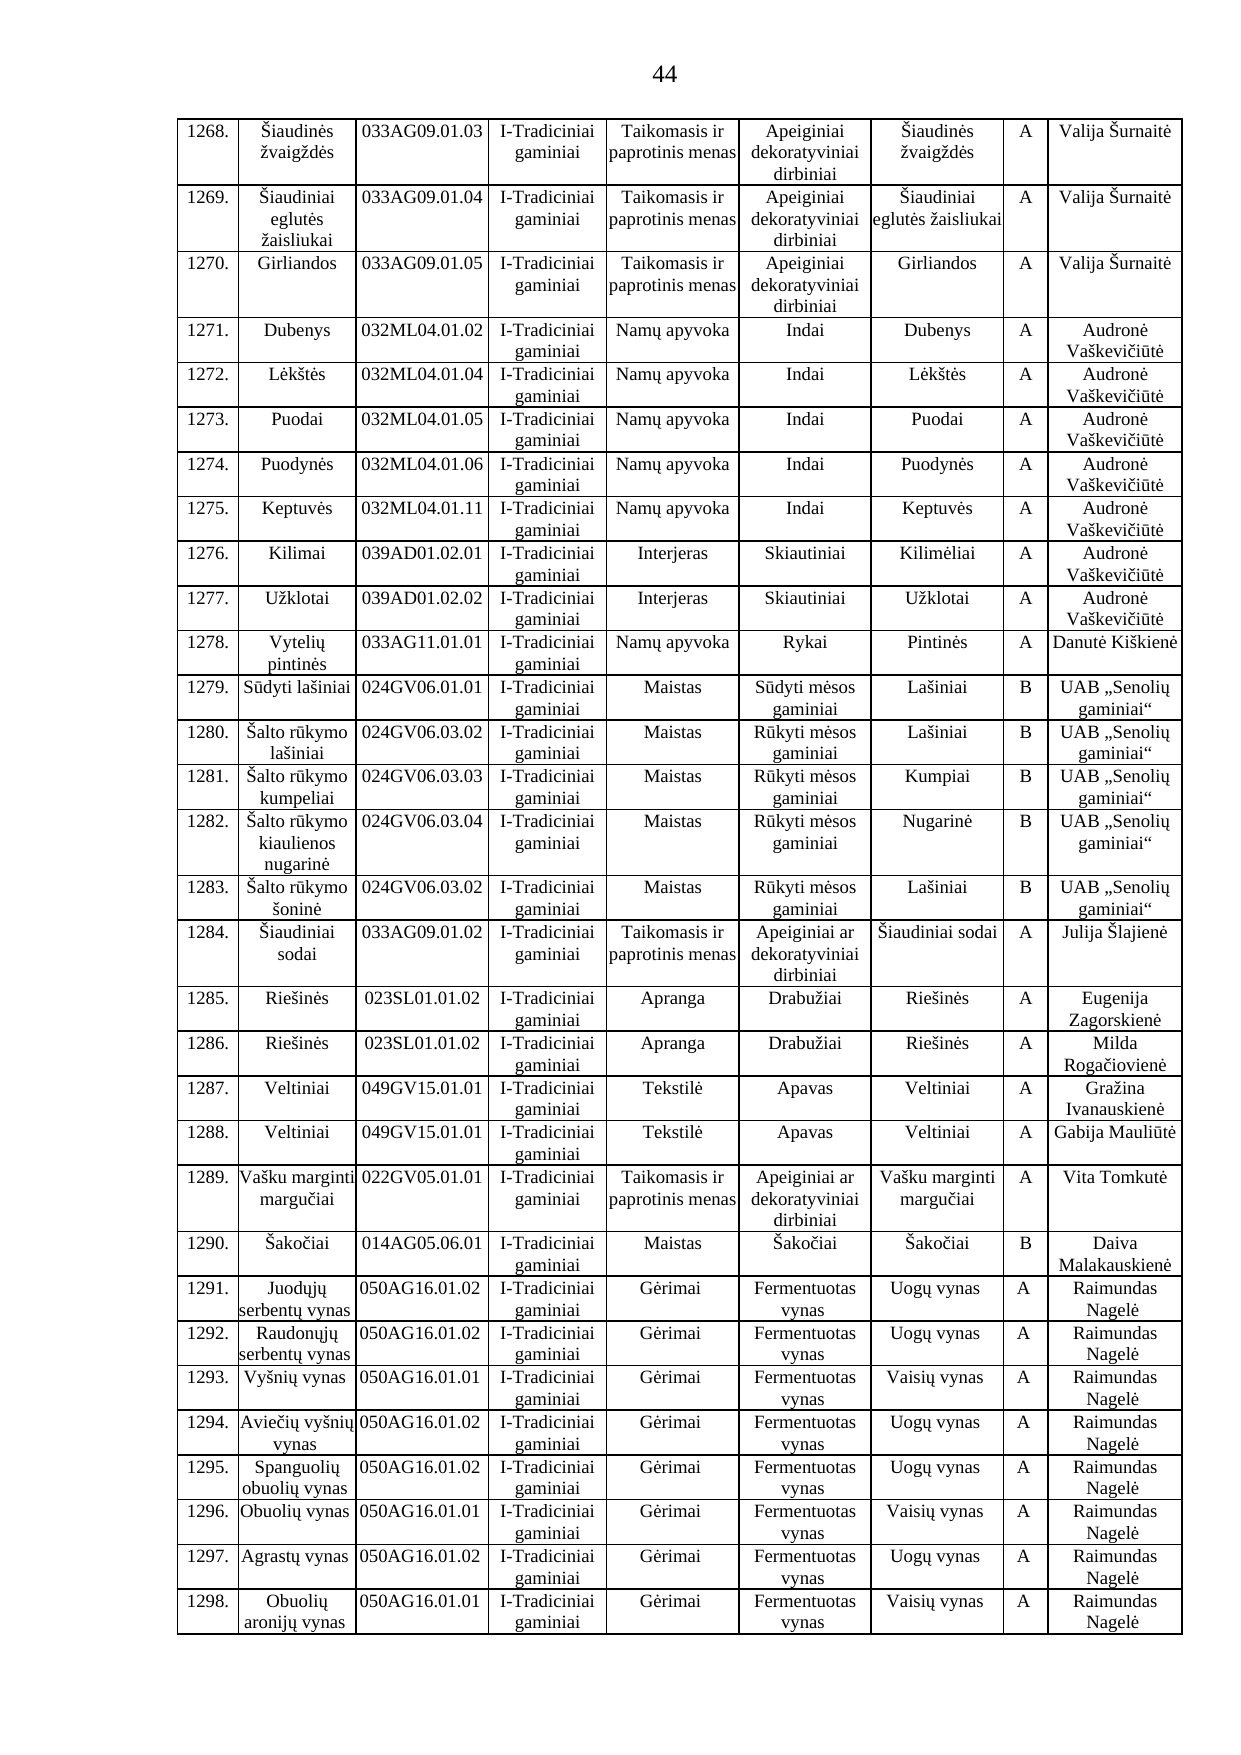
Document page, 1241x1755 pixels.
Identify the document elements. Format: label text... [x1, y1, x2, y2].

table_cell Rūkyti mėsos gaminiai [740, 810, 870, 875]
table_cell Šiaudiniai sodai [239, 921, 355, 986]
table_cell Riešinės [239, 1032, 355, 1075]
table_cell 049GV15.01.01 [357, 1077, 488, 1120]
table_cell Gražina Ivanauskienė [1049, 1077, 1181, 1120]
table_cell 023SL01.01.02 [357, 1032, 488, 1075]
table_cell Lašiniai [872, 676, 1003, 719]
table_cell Indai [740, 408, 870, 451]
table_cell 1271. [178, 318, 238, 362]
table_cell 1288. [178, 1121, 238, 1164]
table_cell Indai [740, 453, 870, 496]
table_cell I-Tradiciniai gaminiai [489, 1500, 606, 1543]
table_cell Raimundas Nagelė [1049, 1366, 1181, 1409]
table_cell Apavas [740, 1121, 870, 1164]
table_cell Uogų vynas [872, 1545, 1003, 1588]
table_cell 024GV06.03.04 [357, 810, 488, 875]
table_cell 1290. [178, 1232, 238, 1275]
table_cell Interjeras [607, 542, 738, 585]
table_cell 1285. [178, 987, 238, 1030]
table_cell Šalto rūkymo kumpeliai [239, 765, 355, 808]
table_cell Riešinės [239, 987, 355, 1030]
table_cell Lėkštės [239, 363, 355, 406]
table_cell Fermentuotas vynas [740, 1456, 870, 1499]
table_cell A [1004, 921, 1047, 986]
table_cell I-Tradiciniai gaminiai [489, 120, 606, 184]
table_cell Julija Šlajienė [1049, 921, 1181, 986]
table_cell Fermentuotas vynas [740, 1500, 870, 1543]
table_cell 1296. [178, 1500, 238, 1543]
table_cell I-Tradiciniai gaminiai [489, 1411, 606, 1454]
table_cell Skiautiniai [740, 587, 870, 630]
table_cell Gėrimai [607, 1411, 738, 1454]
table_cell Šiaudinės žvaigždės [872, 120, 1003, 184]
table_cell Taikomasis ir paprotinis menas [607, 186, 738, 251]
table_cell Daiva Malakauskienė [1049, 1232, 1181, 1275]
table_cell Dubenys [872, 318, 1003, 362]
table_cell Fermentuotas vynas [740, 1411, 870, 1454]
table_cell 1283. [178, 876, 238, 919]
table_cell Apranga [607, 1032, 738, 1075]
table_cell Gabija Mauliūtė [1049, 1121, 1181, 1164]
table_cell I-Tradiciniai gaminiai [489, 318, 606, 362]
table_cell I-Tradiciniai gaminiai [489, 676, 606, 719]
table_cell B [1004, 765, 1047, 808]
table_cell Maistas [607, 810, 738, 875]
table_cell Maistas [607, 765, 738, 808]
table_cell 1298. [178, 1590, 238, 1633]
table_cell Gėrimai [607, 1500, 738, 1543]
table_cell 032ML04.01.02 [357, 318, 488, 362]
table_cell Taikomasis ir paprotinis menas [607, 1166, 738, 1231]
table_cell Apeiginiai dekoratyviniai dirbiniai [740, 120, 870, 184]
table_cell 050AG16.01.01 [357, 1500, 488, 1543]
table_cell 1279. [178, 676, 238, 719]
table_cell I-Tradiciniai gaminiai [489, 1032, 606, 1075]
table_cell 1287. [178, 1077, 238, 1120]
table_cell 024GV06.03.02 [357, 721, 488, 764]
table_cell Raimundas Nagelė [1049, 1590, 1181, 1633]
table_cell B [1004, 676, 1047, 719]
table_cell 1278. [178, 631, 238, 674]
table_cell I-Tradiciniai gaminiai [489, 453, 606, 496]
table_cell 1281. [178, 765, 238, 808]
table_cell 1289. [178, 1166, 238, 1231]
table_cell 1277. [178, 587, 238, 630]
table_cell Valija Šurnaitė [1049, 186, 1181, 251]
table_cell Skiautiniai [740, 542, 870, 585]
table_cell UAB „Senolių gaminiai“ [1049, 676, 1181, 719]
table_cell 1269. [178, 186, 238, 251]
table_cell 1282. [178, 810, 238, 875]
table_cell Fermentuotas vynas [740, 1545, 870, 1588]
table_cell Lašiniai [872, 876, 1003, 919]
table_cell Valija Šurnaitė [1049, 120, 1181, 184]
table_cell 050AG16.01.01 [357, 1366, 488, 1409]
table_cell Fermentuotas vynas [740, 1277, 870, 1320]
table_cell Obuolių vynas [239, 1500, 355, 1543]
table_cell Spanguolių obuolių vynas [239, 1456, 355, 1499]
table_cell Apranga [607, 987, 738, 1030]
table_cell Apeiginiai ar dekoratyviniai dirbiniai [740, 1166, 870, 1231]
table_cell I-Tradiciniai gaminiai [489, 497, 606, 540]
table_cell Šakočiai [740, 1232, 870, 1275]
table_cell I-Tradiciniai gaminiai [489, 542, 606, 585]
table_cell A [1004, 542, 1047, 585]
table_cell A [1004, 1545, 1047, 1588]
table_cell Fermentuotas vynas [740, 1322, 870, 1365]
table_cell Rūkyti mėsos gaminiai [740, 876, 870, 919]
table_cell I-Tradiciniai gaminiai [489, 363, 606, 406]
table_cell 1291. [178, 1277, 238, 1320]
table_cell A [1004, 1121, 1047, 1164]
table_cell A [1004, 1032, 1047, 1075]
table_cell 049GV15.01.01 [357, 1121, 488, 1164]
table_cell Audronė Vaškevičiūtė [1049, 363, 1181, 406]
table_cell UAB „Senolių gaminiai“ [1049, 876, 1181, 919]
table_cell I-Tradiciniai gaminiai [489, 721, 606, 764]
table_cell I-Tradiciniai gaminiai [489, 587, 606, 630]
table_cell A [1004, 252, 1047, 317]
table_cell 050AG16.01.02 [357, 1322, 488, 1365]
table_cell Tekstilė [607, 1077, 738, 1120]
table_cell 032ML04.01.05 [357, 408, 488, 451]
table_cell Namų apyvoka [607, 497, 738, 540]
table_cell Vytelių pintinės [239, 631, 355, 674]
table_cell Apavas [740, 1077, 870, 1120]
table_cell Gėrimai [607, 1590, 738, 1633]
table_cell Uogų vynas [872, 1322, 1003, 1365]
table_cell I-Tradiciniai gaminiai [489, 1232, 606, 1275]
table_cell Šiaudiniai eglutės žaisliukai [239, 186, 355, 251]
table_cell Veltiniai [872, 1121, 1003, 1164]
table_cell UAB „Senolių gaminiai“ [1049, 721, 1181, 764]
table_cell A [1004, 1366, 1047, 1409]
table_cell I-Tradiciniai gaminiai [489, 1590, 606, 1633]
table_cell Taikomasis ir paprotinis menas [607, 252, 738, 317]
table_cell Šiaudiniai eglutės žaisliukai [872, 186, 1003, 251]
table_cell Nugarinė [872, 810, 1003, 875]
table_cell Veltiniai [872, 1077, 1003, 1120]
table_cell Girliandos [872, 252, 1003, 317]
table_cell I-Tradiciniai gaminiai [489, 810, 606, 875]
table_cell Kilimai [239, 542, 355, 585]
table_cell Šakočiai [239, 1232, 355, 1275]
table_cell I-Tradiciniai gaminiai [489, 765, 606, 808]
table_cell UAB „Senolių gaminiai“ [1049, 765, 1181, 808]
table_cell Pintinės [872, 631, 1003, 674]
table_cell Tekstilė [607, 1121, 738, 1164]
table_cell Audronė Vaškevičiūtė [1049, 408, 1181, 451]
table_cell Audronė Vaškevičiūtė [1049, 497, 1181, 540]
table_cell Milda Rogačiovienė [1049, 1032, 1181, 1075]
table_cell A [1004, 186, 1047, 251]
table_cell 022GV05.01.01 [357, 1166, 488, 1231]
table_cell Fermentuotas vynas [740, 1590, 870, 1633]
table_cell Kumpiai [872, 765, 1003, 808]
table_cell Namų apyvoka [607, 453, 738, 496]
table_cell Valija Šurnaitė [1049, 252, 1181, 317]
table_cell B [1004, 1232, 1047, 1275]
table_cell Šakočiai [872, 1232, 1003, 1275]
table_cell Maistas [607, 721, 738, 764]
table_cell Vyšnių vynas [239, 1366, 355, 1409]
table_cell Vaisių vynas [872, 1500, 1003, 1543]
table_cell Agrastų vynas [239, 1545, 355, 1588]
table_cell Uogų vynas [872, 1277, 1003, 1320]
table_cell 1270. [178, 252, 238, 317]
table_cell Sūdyti mėsos gaminiai [740, 676, 870, 719]
table_cell 023SL01.01.02 [357, 987, 488, 1030]
table_cell Eugenija Zagorskienė [1049, 987, 1181, 1030]
table_cell Veltiniai [239, 1121, 355, 1164]
table_cell Riešinės [872, 987, 1003, 1030]
table_cell 050AG16.01.02 [357, 1277, 488, 1320]
table_cell Užklotai [239, 587, 355, 630]
table_cell I-Tradiciniai gaminiai [489, 1121, 606, 1164]
table_cell 1274. [178, 453, 238, 496]
table_cell 024GV06.03.02 [357, 876, 488, 919]
table_cell 032ML04.01.11 [357, 497, 488, 540]
table_cell A [1004, 1411, 1047, 1454]
table_cell Rykai [740, 631, 870, 674]
table_cell I-Tradiciniai gaminiai [489, 1077, 606, 1120]
table_cell Uogų vynas [872, 1456, 1003, 1499]
table_cell 1280. [178, 721, 238, 764]
table_cell 033AG09.01.04 [357, 186, 488, 251]
table_cell A [1004, 1322, 1047, 1365]
table_cell I-Tradiciniai gaminiai [489, 252, 606, 317]
table_cell I-Tradiciniai gaminiai [489, 987, 606, 1030]
table_cell A [1004, 408, 1047, 451]
table_cell 1273. [178, 408, 238, 451]
table_cell A [1004, 318, 1047, 362]
table_cell 1275. [178, 497, 238, 540]
table_cell A [1004, 987, 1047, 1030]
table_cell Rūkyti mėsos gaminiai [740, 765, 870, 808]
table_cell 024GV06.03.03 [357, 765, 488, 808]
table_cell Namų apyvoka [607, 631, 738, 674]
table_cell A [1004, 453, 1047, 496]
table_cell Taikomasis ir paprotinis menas [607, 921, 738, 986]
table_cell I-Tradiciniai gaminiai [489, 1322, 606, 1365]
table_cell A [1004, 497, 1047, 540]
table_cell Vaisių vynas [872, 1366, 1003, 1409]
table_cell 039AD01.02.02 [357, 587, 488, 630]
table_cell Namų apyvoka [607, 318, 738, 362]
table_cell 033AG09.01.03 [357, 120, 488, 184]
table_cell I-Tradiciniai gaminiai [489, 921, 606, 986]
table_cell 050AG16.01.02 [357, 1545, 488, 1588]
table_cell UAB „Senolių gaminiai“ [1049, 810, 1181, 875]
table_cell 1268. [178, 120, 238, 184]
table_cell A [1004, 587, 1047, 630]
table_cell Namų apyvoka [607, 408, 738, 451]
table_cell I-Tradiciniai gaminiai [489, 1456, 606, 1499]
table_cell 032ML04.01.04 [357, 363, 488, 406]
table_cell B [1004, 721, 1047, 764]
table_cell Šiaudiniai sodai [872, 921, 1003, 986]
table_cell Drabužiai [740, 987, 870, 1030]
table_cell Apeiginiai dekoratyviniai dirbiniai [740, 186, 870, 251]
table_cell Interjeras [607, 587, 738, 630]
table_cell Riešinės [872, 1032, 1003, 1075]
table_cell 1292. [178, 1322, 238, 1365]
table_cell 1295. [178, 1456, 238, 1499]
table_cell 1294. [178, 1411, 238, 1454]
table_cell Danutė Kiškienė [1049, 631, 1181, 674]
table_cell 1293. [178, 1366, 238, 1409]
table_cell A [1004, 1500, 1047, 1543]
table_cell Apeiginiai ar dekoratyviniai dirbiniai [740, 921, 870, 986]
table_cell Maistas [607, 876, 738, 919]
table_cell Puodai [872, 408, 1003, 451]
table_cell Audronė Vaškevičiūtė [1049, 587, 1181, 630]
table_cell A [1004, 1277, 1047, 1320]
table_cell Rūkyti mėsos gaminiai [740, 721, 870, 764]
table_cell Puodynės [872, 453, 1003, 496]
table_cell I-Tradiciniai gaminiai [489, 1277, 606, 1320]
table_cell B [1004, 810, 1047, 875]
table_cell Gėrimai [607, 1366, 738, 1409]
table_cell Apeiginiai dekoratyviniai dirbiniai [740, 252, 870, 317]
table_cell Indai [740, 363, 870, 406]
table_cell A [1004, 1077, 1047, 1120]
table_cell Veltiniai [239, 1077, 355, 1120]
table_cell I-Tradiciniai gaminiai [489, 876, 606, 919]
table_cell Gėrimai [607, 1322, 738, 1365]
table_cell Gėrimai [607, 1545, 738, 1588]
table_cell Taikomasis ir paprotinis menas [607, 120, 738, 184]
table_cell I-Tradiciniai gaminiai [489, 631, 606, 674]
table_cell Lėkštės [872, 363, 1003, 406]
table_cell Puodynės [239, 453, 355, 496]
table_cell Raudonųjų serbentų vynas [239, 1322, 355, 1365]
table_cell Vašku marginti margučiai [239, 1166, 355, 1231]
table_cell Maistas [607, 1232, 738, 1275]
table_cell 050AG16.01.01 [357, 1590, 488, 1633]
table_cell Kilimėliai [872, 542, 1003, 585]
table_cell Raimundas Nagelė [1049, 1545, 1181, 1588]
table_cell I-Tradiciniai gaminiai [489, 408, 606, 451]
table_cell Dubenys [239, 318, 355, 362]
table_cell Vašku marginti margučiai [872, 1166, 1003, 1231]
table_cell Drabužiai [740, 1032, 870, 1075]
table_cell Šalto rūkymo šoninė [239, 876, 355, 919]
table_cell 1286. [178, 1032, 238, 1075]
table_cell Keptuvės [239, 497, 355, 540]
table_cell 039AD01.02.01 [357, 542, 488, 585]
table_cell I-Tradiciniai gaminiai [489, 1545, 606, 1588]
table_cell Namų apyvoka [607, 363, 738, 406]
table_cell Gėrimai [607, 1456, 738, 1499]
table_cell Girliandos [239, 252, 355, 317]
table_cell Fermentuotas vynas [740, 1366, 870, 1409]
table_cell A [1004, 1166, 1047, 1231]
table_cell Šiaudinės žvaigždės [239, 120, 355, 184]
table_cell Šalto rūkymo kiaulienos nugarinė [239, 810, 355, 875]
table_cell 024GV06.01.01 [357, 676, 488, 719]
table_cell 014AG05.06.01 [357, 1232, 488, 1275]
table_cell Raimundas Nagelė [1049, 1456, 1181, 1499]
table_cell 033AG11.01.01 [357, 631, 488, 674]
table_cell A [1004, 1590, 1047, 1633]
table_cell Vaisių vynas [872, 1590, 1003, 1633]
table_cell Audronė Vaškevičiūtė [1049, 453, 1181, 496]
table_cell B [1004, 876, 1047, 919]
table_cell I-Tradiciniai gaminiai [489, 186, 606, 251]
table_cell Lašiniai [872, 721, 1003, 764]
table_cell A [1004, 1456, 1047, 1499]
table_cell Indai [740, 318, 870, 362]
table_cell Sūdyti lašiniai [239, 676, 355, 719]
table_cell Aviečių vyšnių vynas [239, 1411, 355, 1454]
table_cell 1276. [178, 542, 238, 585]
table_cell Uogų vynas [872, 1411, 1003, 1454]
table_cell 1297. [178, 1545, 238, 1588]
table_cell Obuolių aronijų vynas [239, 1590, 355, 1633]
table_cell Maistas [607, 676, 738, 719]
table_cell 050AG16.01.02 [357, 1456, 488, 1499]
table_cell Raimundas Nagelė [1049, 1500, 1181, 1543]
table_cell 050AG16.01.02 [357, 1411, 488, 1454]
table_cell A [1004, 120, 1047, 184]
table_cell Šalto rūkymo lašiniai [239, 721, 355, 764]
table_cell Audronė Vaškevičiūtė [1049, 542, 1181, 585]
table_cell Audronė Vaškevičiūtė [1049, 318, 1181, 362]
table_cell 1272. [178, 363, 238, 406]
table_cell 033AG09.01.02 [357, 921, 488, 986]
table_cell Keptuvės [872, 497, 1003, 540]
table_cell Raimundas Nagelė [1049, 1411, 1181, 1454]
table_cell 1284. [178, 921, 238, 986]
table_cell A [1004, 363, 1047, 406]
table_cell Raimundas Nagelė [1049, 1322, 1181, 1365]
table_cell Juodųjų serbentų vynas [239, 1277, 355, 1320]
table_cell 032ML04.01.06 [357, 453, 488, 496]
table_cell 033AG09.01.05 [357, 252, 488, 317]
table_cell A [1004, 631, 1047, 674]
table_cell Indai [740, 497, 870, 540]
table_cell I-Tradiciniai gaminiai [489, 1166, 606, 1231]
table_cell Užklotai [872, 587, 1003, 630]
table_cell I-Tradiciniai gaminiai [489, 1366, 606, 1409]
table_cell Vita Tomkutė [1049, 1166, 1181, 1231]
table_cell Puodai [239, 408, 355, 451]
table_cell Gėrimai [607, 1277, 738, 1320]
table_cell Raimundas Nagelė [1049, 1277, 1181, 1320]
